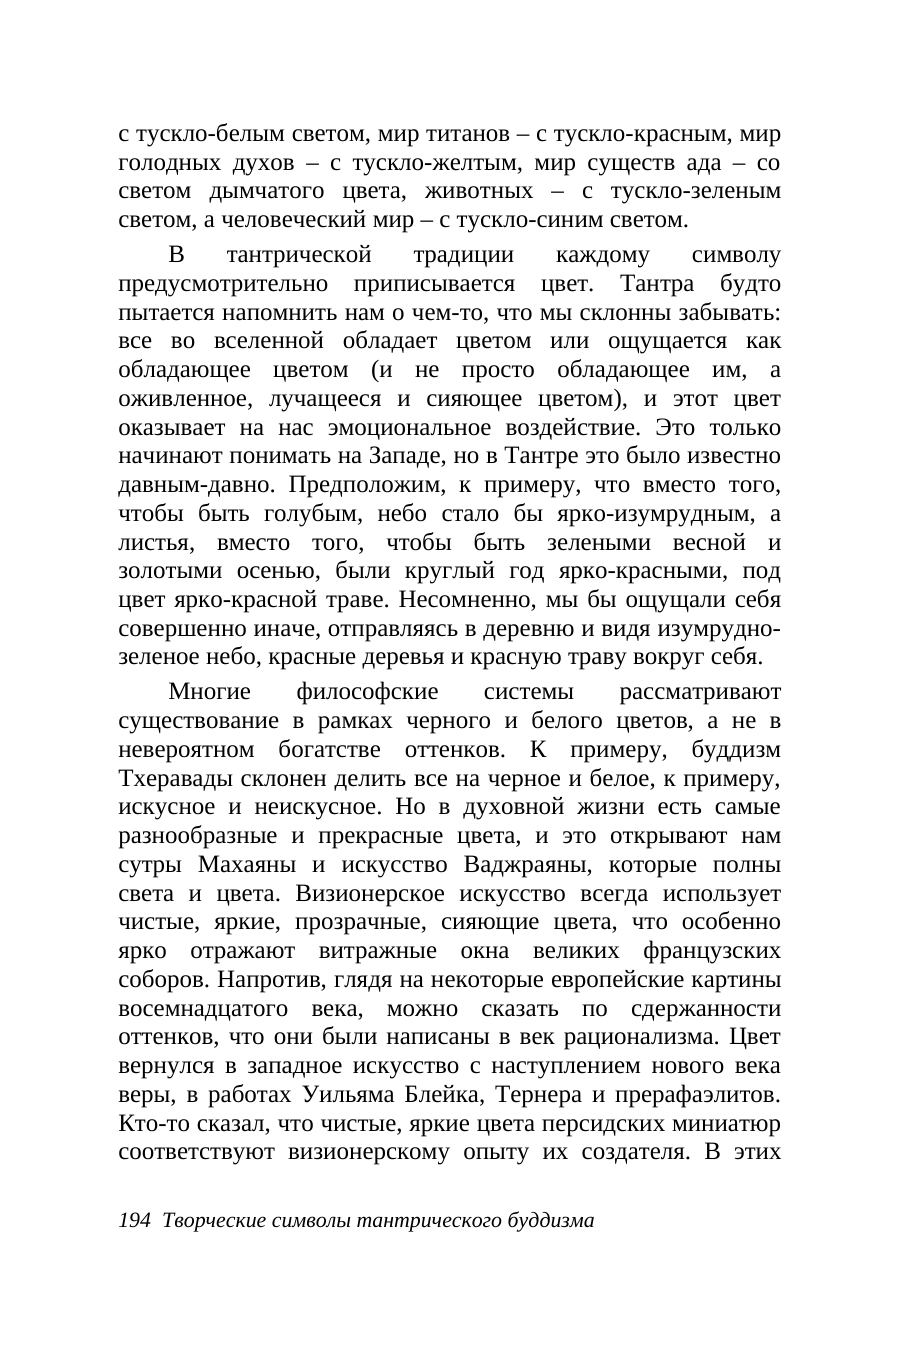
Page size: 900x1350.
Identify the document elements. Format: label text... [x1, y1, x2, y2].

text В тантрической традиции каждому символу предусмотрительно приписывается цвет. Тантра будто пытается напомнить нам о чем-то, что мы склонны забывать: все во вселенной обладает цветом или ощущается как обладающее цветом (и не просто обладающее им, а оживленное, лучащееся и сияющее цветом), и этот цвет оказывает на нас эмоциональное воздействие. Это только начинают понимать на Западе, но в Тантре это было известно давным-давно. Предположим, к примеру, что вместо того, чтобы быть голубым, небо стало бы ярко-изумрудным, а листья, вместо того, чтобы быть зелеными весной и золотыми осенью, были круглый год ярко-красными, под цвет ярко-красной траве. Несомненно, мы бы ощущали себя совершенно иначе, отправляясь в деревню и видя изумрудно-зеленое небо, красные деревья и красную траву вокруг себя. [118, 239, 782, 670]
text Многие философские системы рассматривают существование в рамках черного и белого цветов, а не в невероятном богатстве оттенков. К примеру, буддизм Тхеравады склонен делить все на черное и белое, к примеру, искусное и неискусное. Но в духовной жизни есть самые разнообразные и прекрасные цвета, и это открывают нам сутры Махаяны и искусство Ваджраяны, которые полны света и цвета. Визионерское искусство всегда использует чистые, яркие, прозрачные, сияющие цвета, что особенно ярко отражают витражные окна великих французских соборов. Напротив, глядя на некоторые европейские картины восемнадцатого века, можно сказать по сдержанности оттенков, что они были написаны в век рационализма. Цвет вернулся в западное искусство с наступлением нового века веры, в работах Уильяма Блейка, Тернера и прерафаэлитов. Кто-то сказал, что чистые, яркие цвета персидских миниатюр соответствуют визионерскому опыту их создателя. В этих [118, 676, 782, 1165]
text с тускло-белым светом, мир титанов – с тускло-красным, мир голодных духов – с тускло-желтым, мир существ ада – со светом дымчатого цвета, животных – с тускло-зеленым светом, а человеческий мир – с тускло-синим светом. [118, 118, 782, 233]
